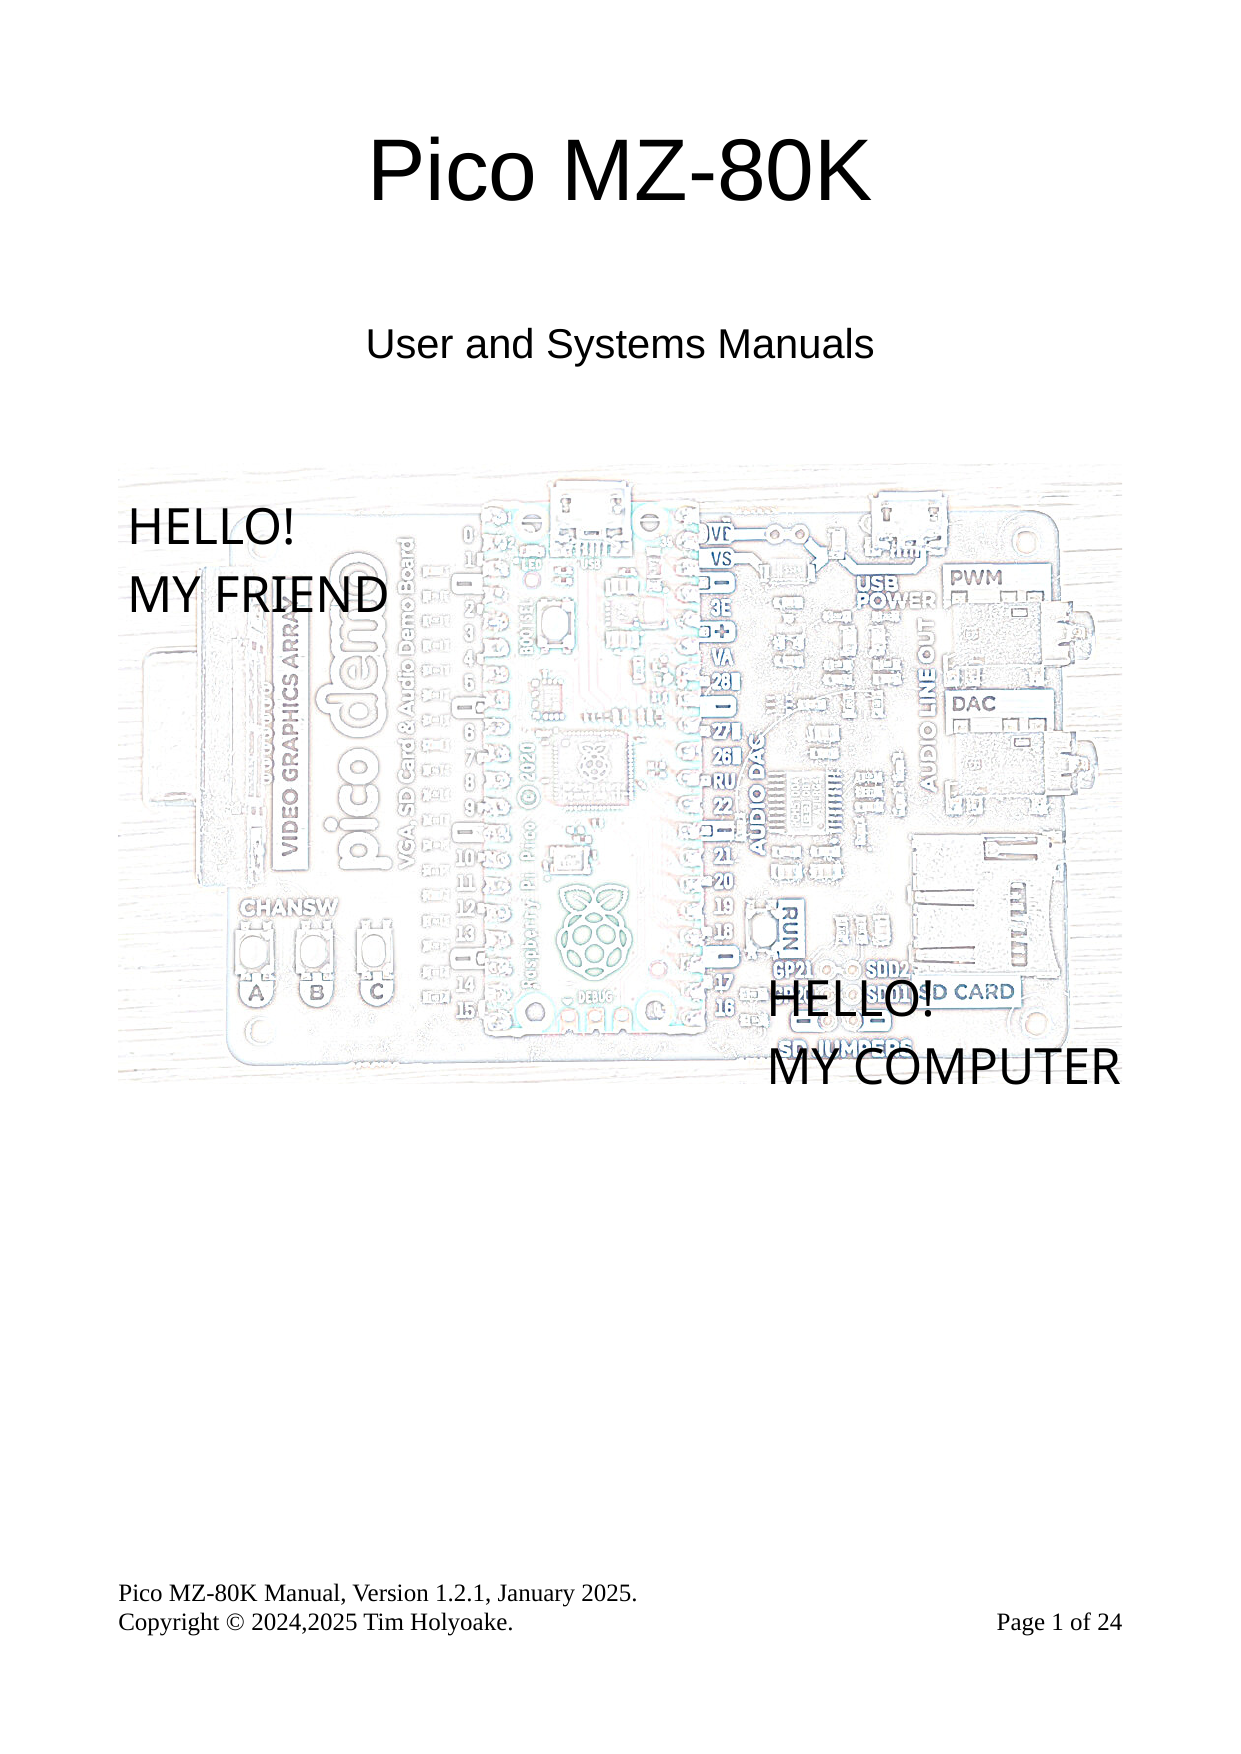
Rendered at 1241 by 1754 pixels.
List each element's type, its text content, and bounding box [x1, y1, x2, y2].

picture [1098, 1069, 1114, 1084]
picture [891, 1052, 914, 1081]
picture [118, 463, 1123, 1084]
text User and Systems Manuals [118, 319, 1122, 367]
picture [931, 1054, 942, 1084]
picture [775, 1054, 786, 1084]
picture [976, 1052, 990, 1066]
picture [947, 1055, 958, 1084]
picture [791, 1055, 802, 1084]
text Pico MZ-80K [118, 118, 1122, 219]
picture [1098, 1052, 1112, 1065]
